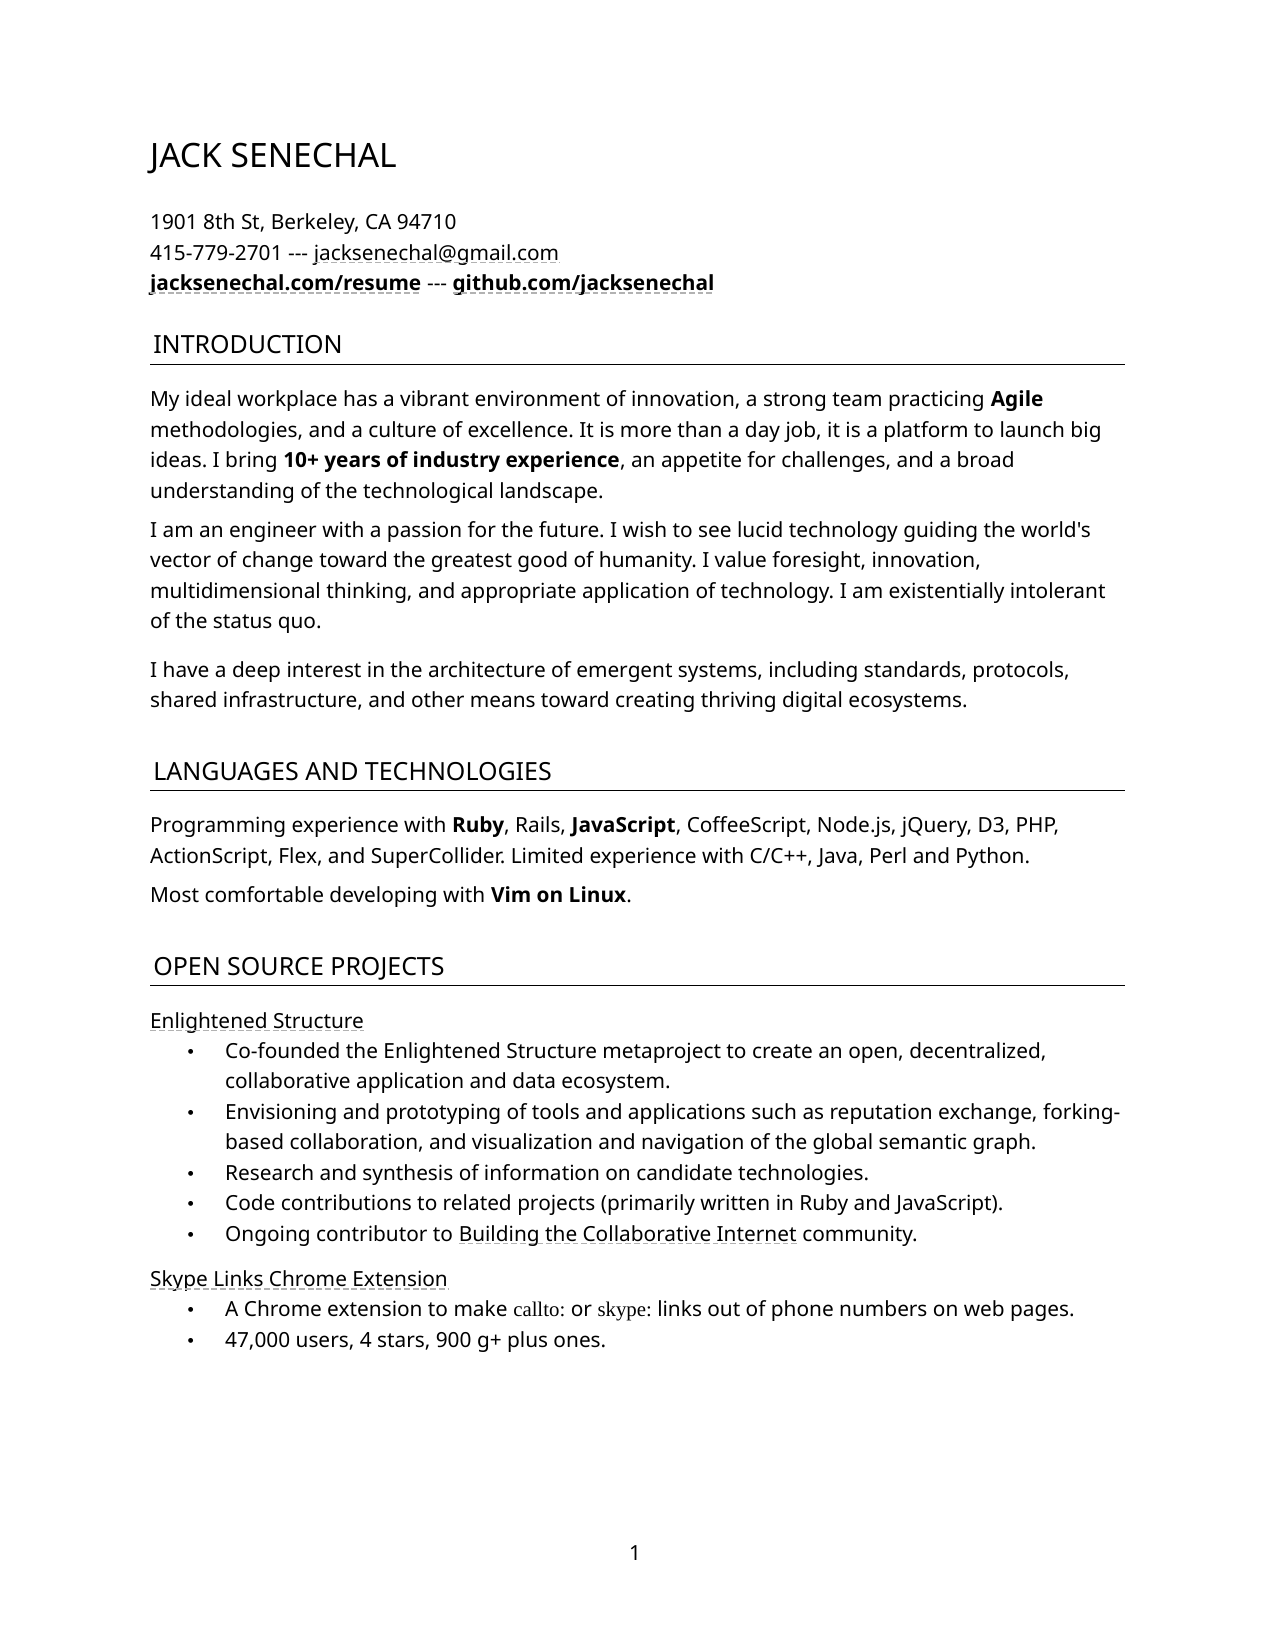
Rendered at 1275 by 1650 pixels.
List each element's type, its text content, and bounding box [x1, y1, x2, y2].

text I have a deep interest in the architecture of emergent systems, including standards, protocols, shared infrastructure, and other means toward creating thriving digital ecosystems. [150, 655, 1125, 714]
text Enlightened Structure [150, 1006, 1125, 1034]
list Envisioning and prototyping of tools and applications such as reputation exchange, forking-based collaboration, and visualization and navigation of the global semantic graph. [187, 1097, 1125, 1156]
list Co-founded the Enlightened Structure metaproject to create an open, decentralized, collaborative application and data ecosystem. [187, 1036, 1125, 1095]
list A Chrome extension to make callto: or skype: links out of phone numbers on web pages. [187, 1294, 1125, 1323]
subtitle Languages and Technologies [150, 750, 1125, 790]
subtitle Jack Senechal [150, 131, 1125, 177]
list 47,000 users, 4 stars, 900 g+ plus ones. [187, 1325, 1125, 1353]
subtitle Introduction [150, 324, 1125, 364]
list Ongoing contributor to Building the Collaborative Internet community. [187, 1219, 1125, 1247]
text I am an engineer with a passion for the future. I wish to see lucid technology guiding the world's vector of change toward the greatest good of humanity. I value foresight, innovation, multidimensional thinking, and appropriate application of technology. I am existentially intolerant of the status quo. [150, 515, 1125, 635]
subtitle Open Source Projects [150, 945, 1125, 985]
text Most comfortable developing with Vim on Linux. [150, 880, 1125, 909]
text Programming experience with Ruby, Rails, JavaScript, CoffeeScript, Node.js, jQuery, D3, PHP, ActionScript, Flex, and SuperCollider. Limited experience with C/C++, Java, Perl and Python. [150, 811, 1125, 869]
text My ideal workplace has a vibrant environment of innovation, a strong team practicing Agile methodologies, and a culture of excellence. It is more than a day job, it is a platform to launch big ideas. I bring 10+ years of industry experience, an appetite for challenges, and a broad understanding of the technological landscape. [150, 384, 1125, 504]
text 1901 8th St, Berkeley, CA 94710 415-779-2701 --- jacksenechal@gmail.com jacksenechal.com/resume --- github.com/jacksenechal [150, 207, 1125, 297]
list Research and synthesis of information on candidate technologies. [187, 1158, 1125, 1186]
text Skype Links Chrome Extension [150, 1264, 1125, 1293]
list Code contributions to related projects (primarily written in Ruby and JavaScript). [187, 1188, 1125, 1217]
